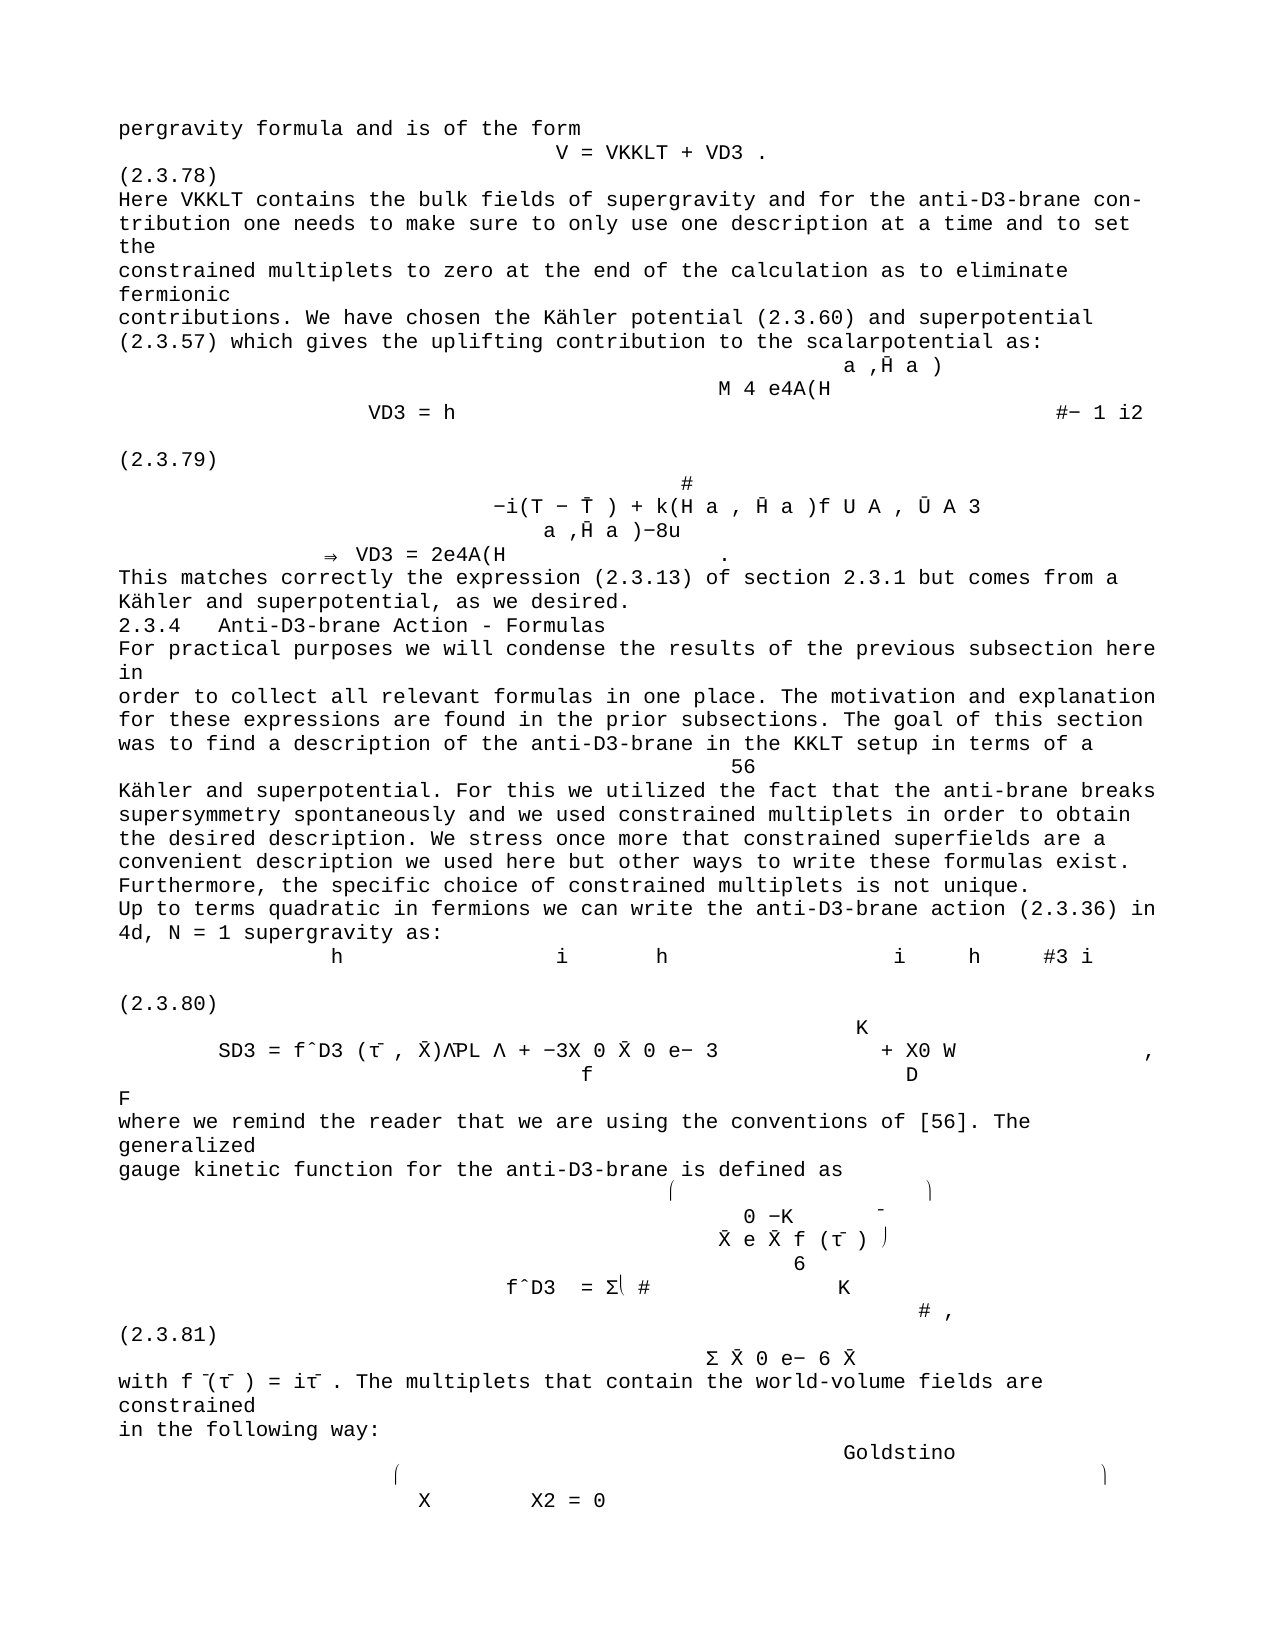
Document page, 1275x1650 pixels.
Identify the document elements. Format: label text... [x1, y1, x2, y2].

text (2.3.57) which gives the uplifting contribution to the scalarpotential as: [118, 331, 1157, 354]
text Up to terms quadratic in fermions we can write the anti-D3-brane action (2.3.36) in [118, 898, 1157, 922]
text constrained multiplets to zero at the end of the calculation as to eliminate fermionic [118, 260, 1157, 307]
text 6 [118, 1253, 1157, 1277]
text (2.3.79) [118, 426, 1157, 473]
text Goldstino [118, 1442, 1157, 1466]
text 2.3.4 Anti-D3-brane Action - Formulas [118, 615, 1157, 638]
text order to collect all relevant formulas in one place. The motivation and explanation [118, 686, 1157, 709]
text Furthermore, the specific choice of constrained multiplets is not unique. [118, 875, 1157, 898]
text a ,H̄ a )−8u [118, 520, 1157, 544]
text   [118, 1182, 1157, 1206]
text convenient description we used here but other ways to write these formulas exist. [118, 851, 1157, 875]
text M 4 e4A(H [118, 378, 1157, 402]
text gauge kinetic function for the anti-D3-brane is defined as [118, 1158, 1157, 1182]
text Kähler and superpotential. For this we utilized the fact that the anti-brane breaks [118, 780, 1157, 804]
text K [118, 1017, 1157, 1040]
text SD3 = fˆD3 (τ̄ , X̄)Λ̄PL Λ + −3X 0 X̄ 0 e− 3 + X0 W , [118, 1040, 1157, 1064]
text For practical purposes we will condense the results of the previous subsection here in [118, 638, 1157, 686]
text fˆD3 = Σ # K [118, 1277, 1157, 1300]
text f D F [118, 1064, 1157, 1111]
text where we remind the reader that we are using the conventions of [56]. The generalized [118, 1111, 1157, 1158]
text for these expressions are found in the prior subsections. The goal of this section [118, 709, 1157, 733]
text # , (2.3.81) [118, 1300, 1157, 1348]
text 0 −K ̄ [118, 1206, 1157, 1229]
text X X2 = 0 [118, 1489, 1157, 1513]
text Kähler and superpotential, as we desired. [118, 591, 1157, 615]
text (2.3.80) [118, 969, 1157, 1017]
text a ,H̄ a ) [118, 354, 1157, 378]
text Here VKKLT contains the bulk fields of supergravity and for the anti-D3-brane con- [118, 189, 1157, 213]
text V = VKKLT + VD3 . (2.3.78) [118, 142, 1157, 189]
text   [118, 1466, 1157, 1489]
text −i(T − T̄ ) + k(H a , H̄ a )f U A , Ū A 3 [118, 496, 1157, 520]
text h i h i h #3 i [118, 946, 1157, 969]
text This matches correctly the expression (2.3.13) of section 2.3.1 but comes from a [118, 567, 1157, 591]
text pergravity formula and is of the form [118, 118, 1157, 142]
text the desired description. We stress once more that constrained superfields are a [118, 827, 1157, 851]
text 56 [118, 757, 1157, 780]
text X̄ e X̄ f (τ̄ )  [118, 1229, 1157, 1253]
text with f ̄(τ̄ ) = iτ̄ . The multiplets that contain the world-volume fields are constrained [118, 1371, 1157, 1419]
text supersymmetry spontaneously and we used constrained multiplets in order to obtain [118, 804, 1157, 827]
text 4d, N = 1 supergravity as: [118, 922, 1157, 946]
text ⇒ VD3 = 2e4A(H . [118, 544, 1157, 567]
text Σ X̄ 0 e− 6 X̄ [118, 1348, 1157, 1371]
text was to find a description of the anti-D3-brane in the KKLT setup in terms of a [118, 733, 1157, 757]
text # [118, 473, 1157, 496]
text tribution one needs to make sure to only use one description at a time and to set the [118, 213, 1157, 260]
text in the following way: [118, 1419, 1157, 1442]
text VD3 = h #− 1 i2 [118, 402, 1157, 426]
text contributions. We have chosen the Kähler potential (2.3.60) and superpotential [118, 307, 1157, 331]
